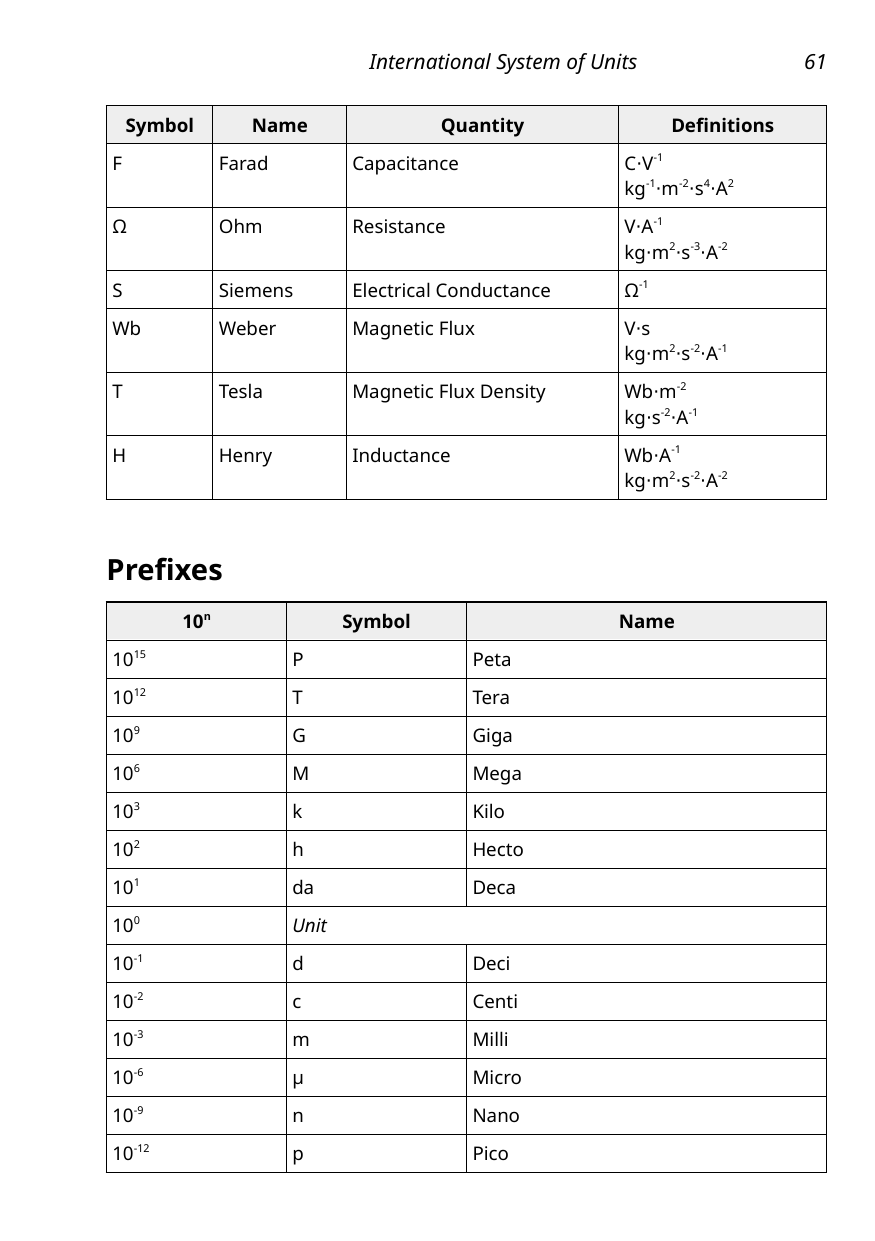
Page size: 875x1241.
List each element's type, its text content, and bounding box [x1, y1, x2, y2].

table_cell Deci [467, 945, 826, 982]
table_cell Peta [467, 641, 826, 677]
table_cell F [107, 144, 212, 207]
table_cell 10-12 [107, 1135, 286, 1172]
table_cell µ [287, 1059, 466, 1096]
table_cell Wb⋅m-2 kg⋅s-2⋅A-1 [619, 373, 826, 435]
table_cell Hecto [467, 831, 826, 868]
table_cell c [287, 983, 466, 1020]
table_cell Electrical Conductance [347, 271, 618, 308]
table_cell T [287, 679, 466, 716]
table_cell 10-2 [107, 983, 286, 1020]
table_cell Kilo [467, 793, 826, 829]
table_header Symbol [287, 603, 466, 639]
table_header Quantity [347, 106, 618, 143]
table_cell Ohm [213, 208, 346, 270]
table_cell 106 [107, 755, 286, 792]
table_cell S [107, 271, 212, 308]
table_cell da [287, 869, 466, 906]
table_header Name [467, 603, 826, 639]
table_cell 10-6 [107, 1059, 286, 1096]
subtitle Prefixes [106, 549, 827, 589]
table_cell Farad [213, 144, 346, 207]
table_cell Nano [467, 1097, 826, 1134]
table_cell Ω-1 [619, 271, 826, 308]
table_cell Mega [467, 755, 826, 792]
table_cell V⋅A-1 kg⋅m2⋅s-3⋅A-2 [619, 208, 826, 270]
table_cell Magnetic Flux Density [347, 373, 618, 435]
table_cell Unit [287, 907, 826, 944]
table_cell Centi [467, 983, 826, 1020]
table_cell G [287, 717, 466, 753]
table_cell Magnetic Flux [347, 309, 618, 372]
table_cell 102 [107, 831, 286, 868]
table_cell Tera [467, 679, 826, 716]
table_cell 10-3 [107, 1021, 286, 1058]
table_cell T [107, 373, 212, 435]
table_header 10n [107, 603, 286, 639]
table_cell P [287, 641, 466, 677]
table_cell k [287, 793, 466, 829]
table_cell Siemens [213, 271, 346, 308]
table_cell n [287, 1097, 466, 1134]
table_cell Wb⋅A-1 kg⋅m2⋅s-2⋅A-2 [619, 436, 826, 499]
table_cell Tesla [213, 373, 346, 435]
table_cell Capacitance [347, 144, 618, 207]
table_cell Inductance [347, 436, 618, 499]
table_cell Milli [467, 1021, 826, 1058]
table_cell Deca [467, 869, 826, 906]
table_cell M [287, 755, 466, 792]
table_header Name [213, 106, 346, 143]
table_cell Weber [213, 309, 346, 372]
table_cell 1012 [107, 679, 286, 716]
table_cell Micro [467, 1059, 826, 1096]
table_cell H [107, 436, 212, 499]
table_cell Pico [467, 1135, 826, 1172]
table_cell V⋅s kg⋅m2⋅s-2⋅A-1 [619, 309, 826, 372]
table_cell C⋅V-1 kg-1⋅m-2⋅s4⋅A2 [619, 144, 826, 207]
table_cell Ω [107, 208, 212, 270]
table_cell 1015 [107, 641, 286, 677]
table_header Symbol [107, 106, 212, 143]
table_cell Wb [107, 309, 212, 372]
table_cell 10-1 [107, 945, 286, 982]
table_cell 100 [107, 907, 286, 944]
table_cell 101 [107, 869, 286, 906]
table_cell Giga [467, 717, 826, 753]
table_cell p [287, 1135, 466, 1172]
table_cell Resistance [347, 208, 618, 270]
table_cell 103 [107, 793, 286, 829]
table_cell 10-9 [107, 1097, 286, 1134]
table_cell d [287, 945, 466, 982]
table_cell Henry [213, 436, 346, 499]
table_cell 109 [107, 717, 286, 753]
table_header Definitions [619, 106, 826, 143]
table_cell h [287, 831, 466, 868]
table_cell m [287, 1021, 466, 1058]
